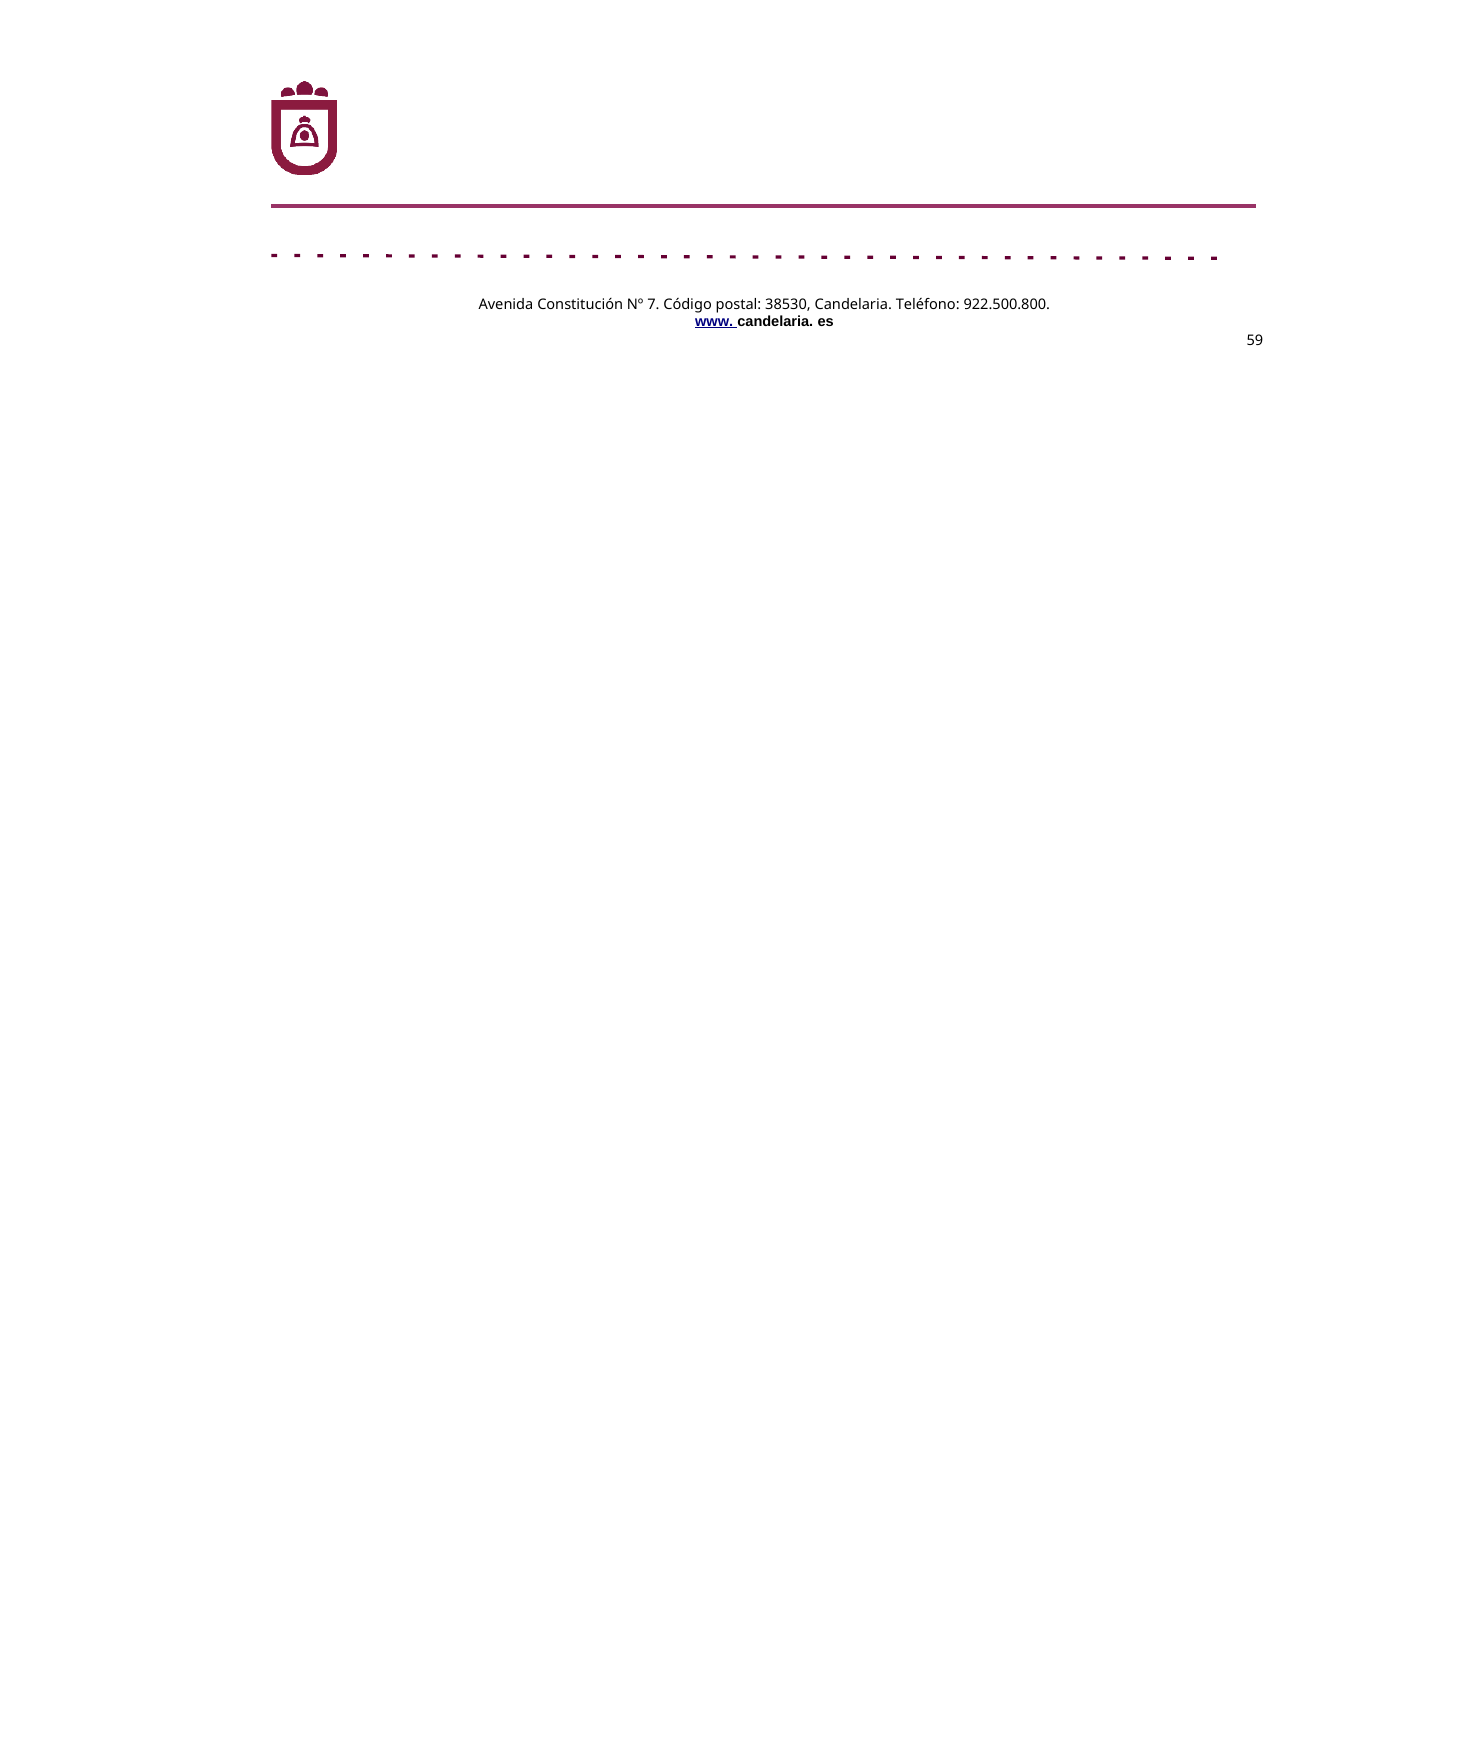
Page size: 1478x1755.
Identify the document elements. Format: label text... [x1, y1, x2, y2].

text 59 [210, 330, 1263, 350]
text Avenida Constitución Nº 7. Código postal: 38530, Candelaria. Teléfono: 922.500.800. [408, 296, 1120, 313]
text www. candelaria. es [409, 313, 1120, 329]
